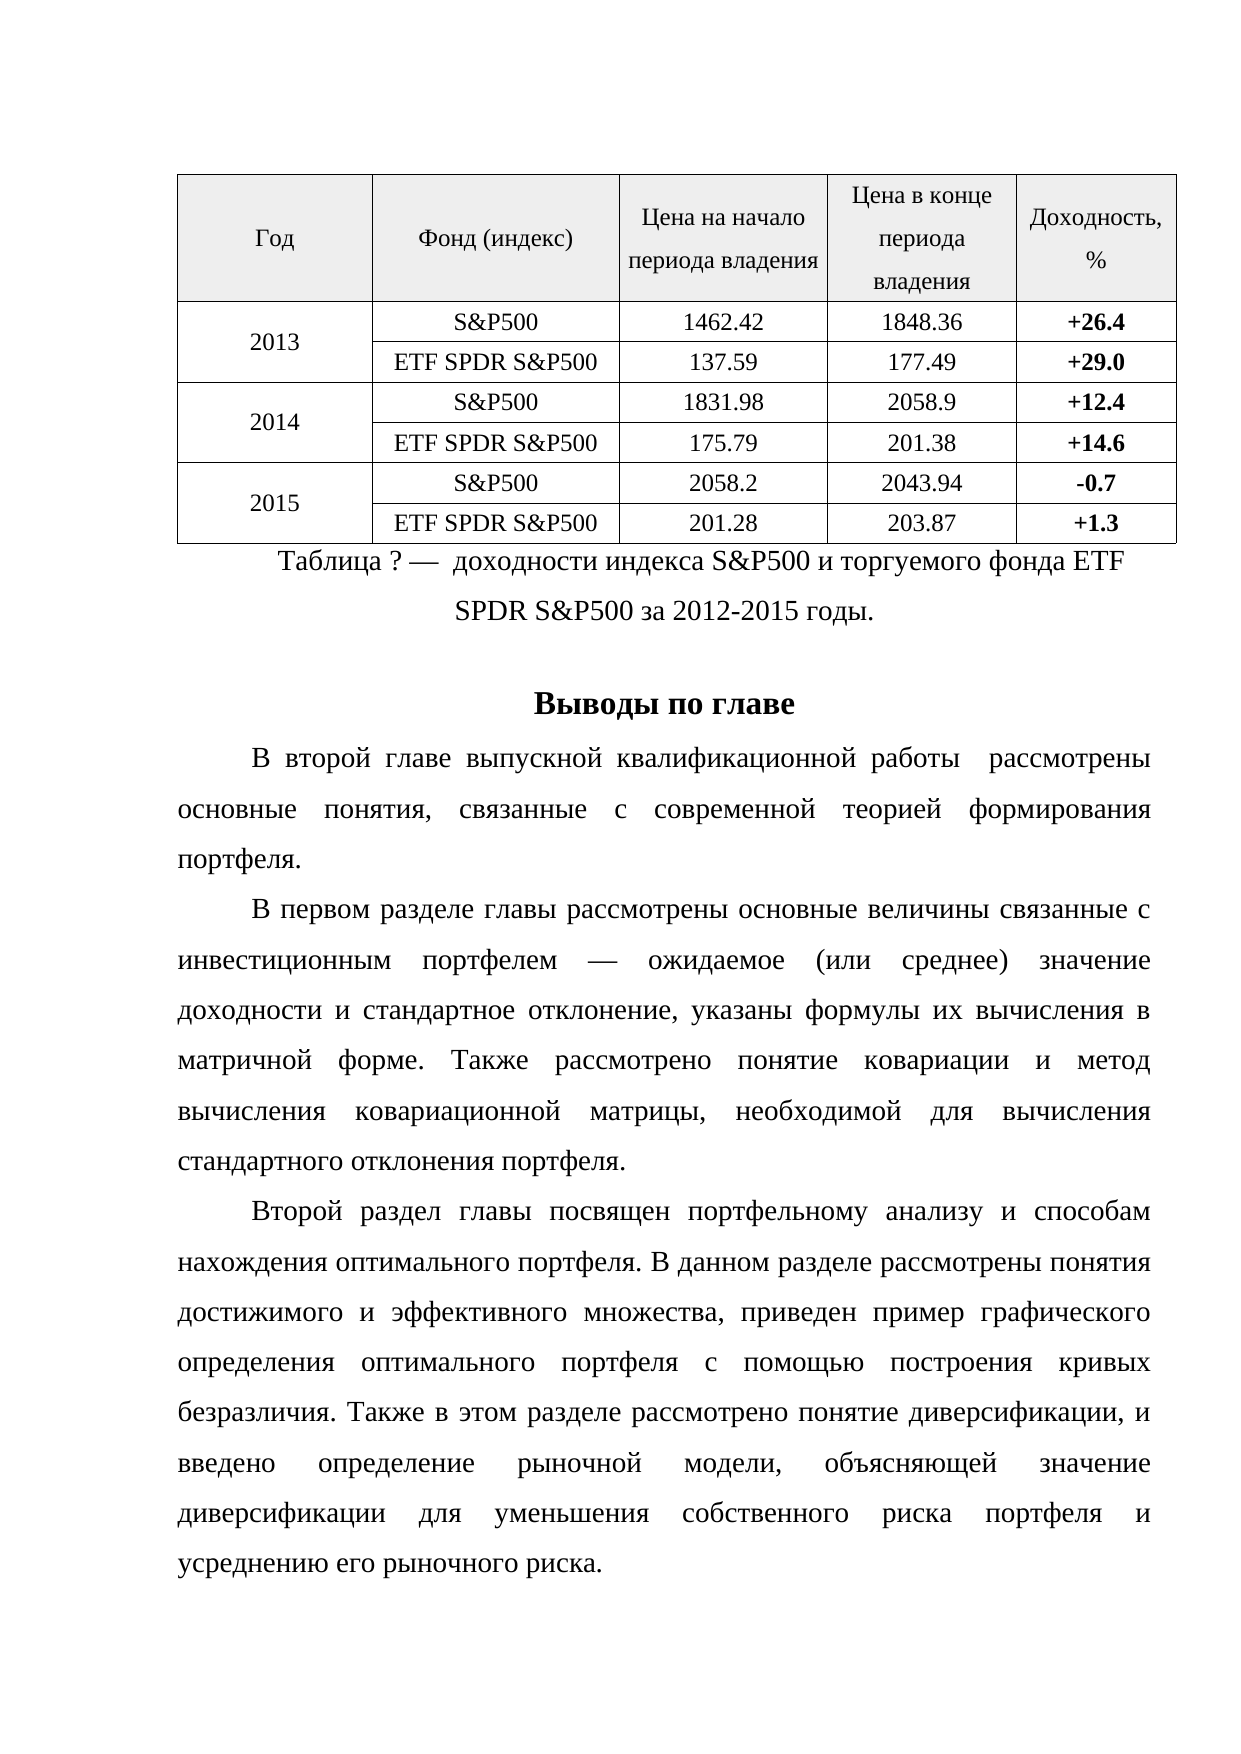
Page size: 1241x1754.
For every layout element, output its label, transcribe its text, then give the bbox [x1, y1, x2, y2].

table_cell 2014 [178, 383, 372, 462]
table_cell 2043.94 [828, 463, 1016, 502]
table_cell 1462.42 [620, 302, 827, 341]
subtitle Выводы по главе [177, 683, 1152, 721]
table_cell S&P500 [373, 463, 619, 502]
text Таблица ? — доходности индекса S&P500 и торгуемого фонда ETF SPDR S&P500 за 2012-2015 годы. [177, 544, 1152, 627]
table_cell S&P500 [373, 302, 619, 341]
table_cell 203.87 [828, 504, 1016, 543]
table_cell 201.38 [828, 423, 1016, 462]
table_cell 2058.2 [620, 463, 827, 502]
table_header Цена в конце периода владения [828, 175, 1016, 301]
table_cell ETF SPDR S&P500 [373, 504, 619, 543]
text В второй главе выпускной квалификационной работы рассмотрены основные понятия, связанные с современной теорией формирования портфеля. [177, 741, 1152, 875]
table_cell -0.7 [1017, 463, 1176, 502]
table_cell +29.0 [1017, 342, 1176, 382]
table_cell ETF SPDR S&P500 [373, 342, 619, 382]
text В первом разделе главы рассмотрены основные величины связанные с инвестиционным портфелем — ожидаемое (или среднее) значение доходности и стандартное отклонение, указаны формулы их вычисления в матричной форме. Также рассмотрено понятие ковариации и метод вычисления ковариационной матрицы, необходимой для вычисления стандартного отклонения портфеля. [177, 891, 1152, 1177]
text Второй раздел главы посвящен портфельному анализу и способам нахождения оптимального портфеля. В данном разделе рассмотрены понятия достижимого и эффективного множества, приведен пример графического определения оптимального портфеля с помощью построения кривых безразличия. Также в этом разделе рассмотрено понятие диверсификации, и введено определение рыночной модели, объясняющей значение диверсификации для уменьшения собственного риска портфеля и усреднению его рыночного риска. [177, 1193, 1152, 1579]
table_header Год [178, 175, 372, 301]
table_cell +1.3 [1017, 504, 1176, 543]
table_cell +26.4 [1017, 302, 1176, 341]
table_cell 177.49 [828, 342, 1016, 382]
table_cell +14.6 [1017, 423, 1176, 462]
table_cell 1848.36 [828, 302, 1016, 341]
table_cell 2058.9 [828, 383, 1016, 422]
table_cell 1831.98 [620, 383, 827, 422]
table_header Цена на начало периода владения [620, 175, 827, 301]
table_cell 2013 [178, 302, 372, 382]
table_cell S&P500 [373, 383, 619, 422]
table_cell 175.79 [620, 423, 827, 462]
table_cell ETF SPDR S&P500 [373, 423, 619, 462]
table_header Фонд (индекс) [373, 175, 619, 301]
table_cell +12.4 [1017, 383, 1176, 422]
table_cell 137.59 [620, 342, 827, 382]
table_header Доходность, % [1017, 175, 1176, 301]
table_cell 201.28 [620, 504, 827, 543]
table_cell 2015 [178, 463, 372, 543]
